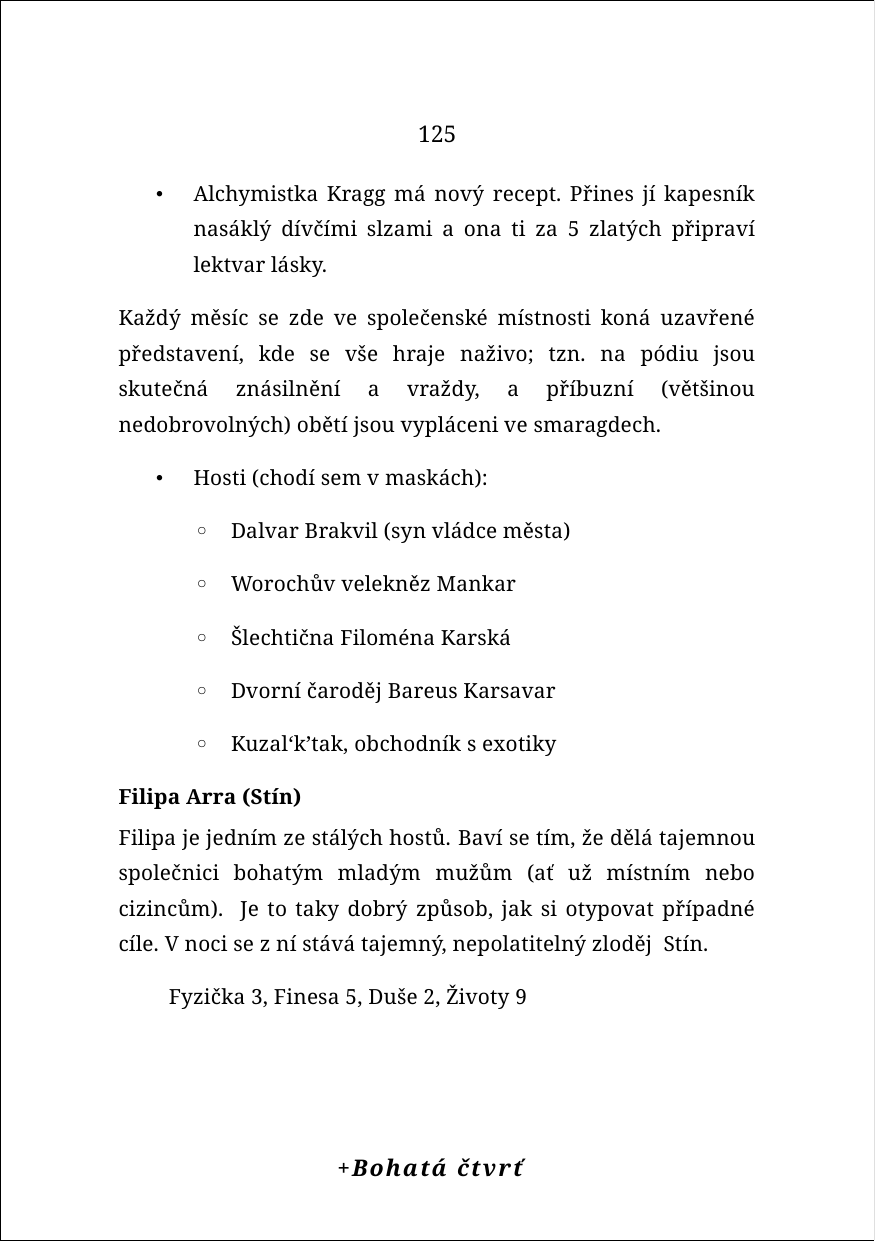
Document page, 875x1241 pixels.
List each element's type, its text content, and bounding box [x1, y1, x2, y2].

subtitle Filipa Arra (Stín) [118, 782, 756, 811]
list Kuzal‘k’tak, obchodník s exotiky [193, 729, 756, 758]
list Šlechtična Filoména Karská [193, 623, 756, 651]
text Filipa je jedním ze stálých hostů. Baví se tím, že dělá tajemnou společnici bohatým mladým mužům (ať už místním nebo cizincům). Je to taky dobrý způsob, jak si otypovat případné cíle. V noci se z ní stává tajemný, nepolatitelný zloděj Stín. [118, 823, 756, 958]
list Alchymistka Kragg má nový recept. Přines jí kapesník nasáklý dívčími slzami a ona ti za 5 zlatých připraví lektvar lásky. [156, 179, 756, 278]
list Dalvar Brakvil (syn vládce města) [193, 516, 756, 545]
text Fyzička 3, Finesa 5, Duše 2, Životy 9 [168, 982, 756, 1011]
list Worochův velekněz Mankar [193, 569, 756, 598]
list Dvorní čaroděj Bareus Karsavar [193, 676, 756, 704]
text Každý měsíc se zde ve společenské místnosti koná uzavřené představení, kde se vše hraje naživo; tzn. na pódiu jsou skutečná znásilnění a vraždy, a příbuzní (většinou nedobrovolných) obětí jsou vypláceni ve smaragdech. [118, 303, 756, 438]
list Hosti (chodí sem v maskách): [156, 463, 756, 491]
